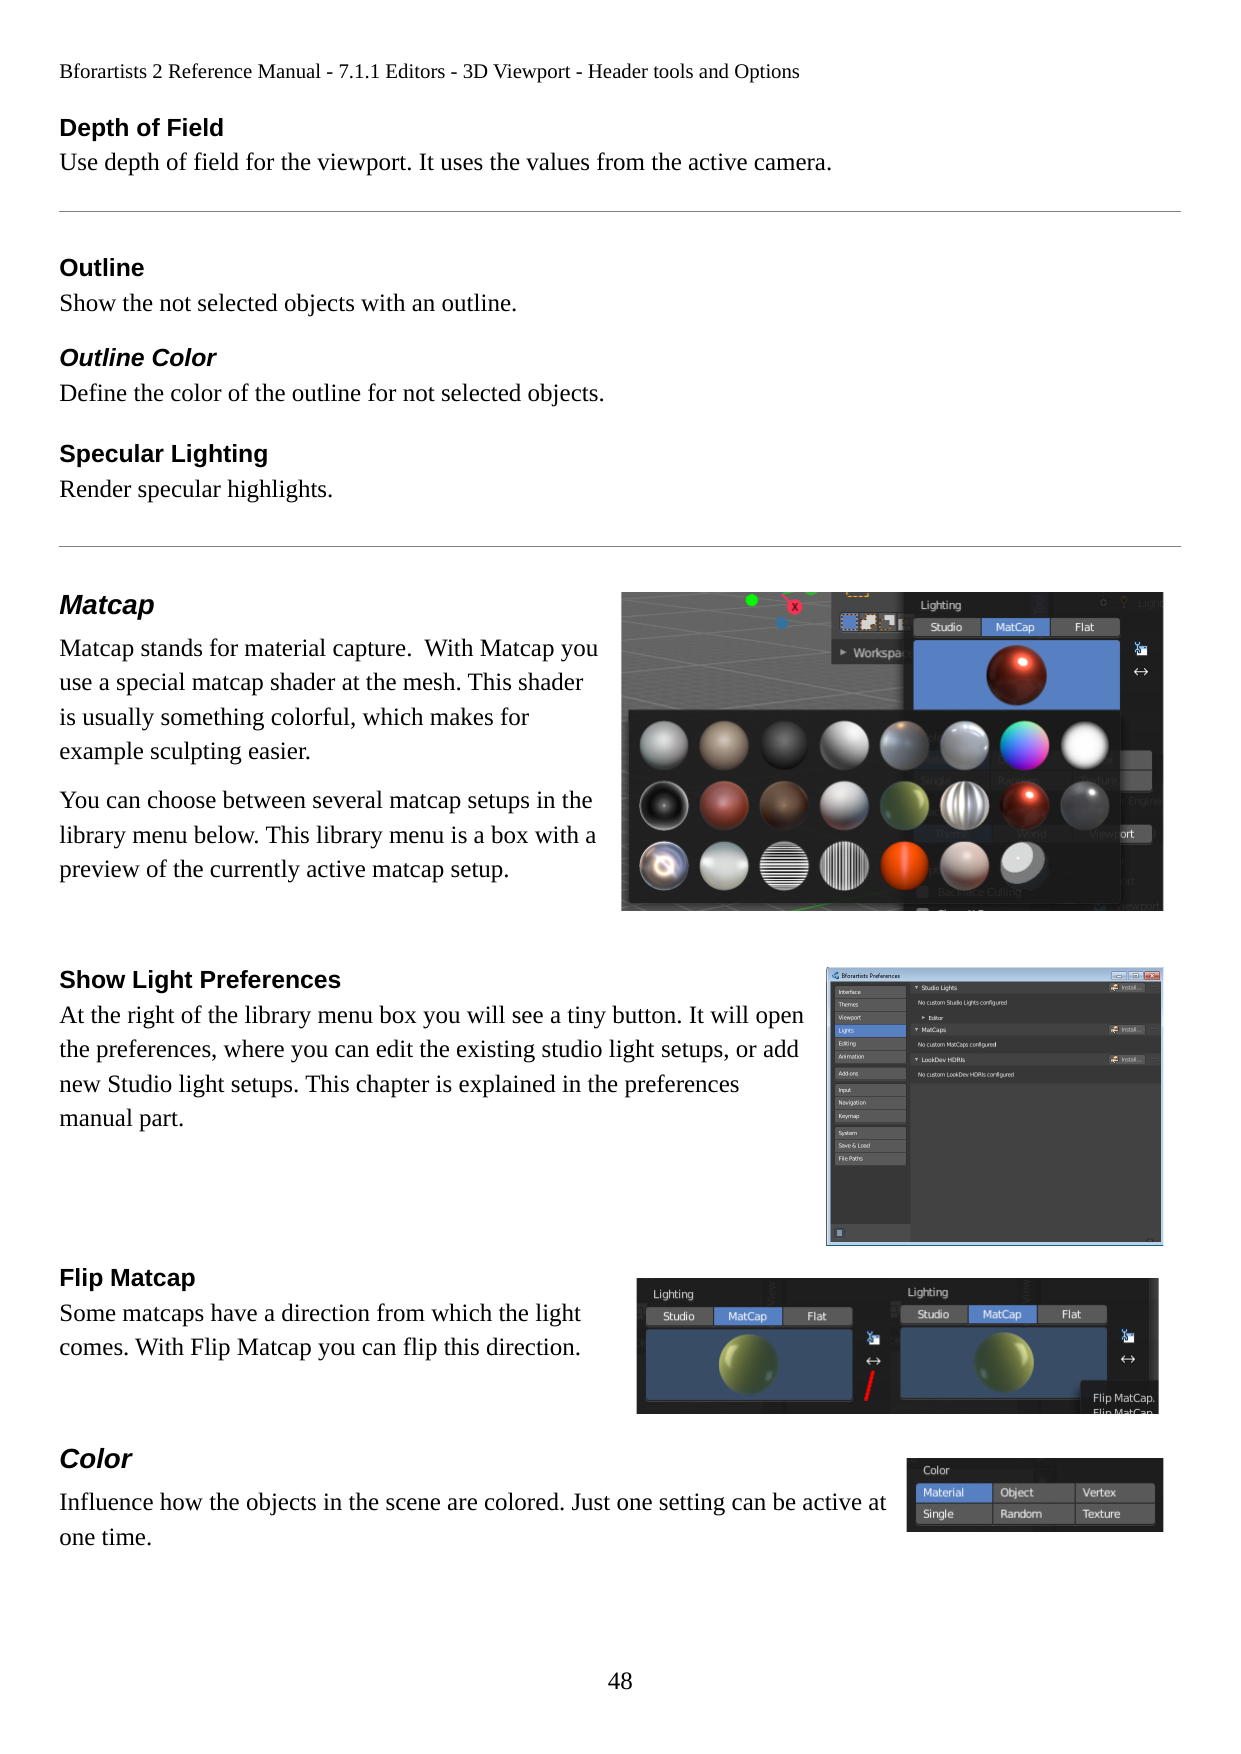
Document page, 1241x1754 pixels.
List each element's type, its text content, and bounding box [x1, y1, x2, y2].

subtitle Outline Color [59, 343, 1181, 372]
subtitle Specular Lighting [59, 439, 1181, 468]
subtitle Flip Matcap [59, 1263, 1181, 1291]
subtitle Outline [59, 253, 1181, 282]
text At the right of the library menu box you will see a tiny button. It will open the preferences, where you can edit the existing studio light setups, or add new Studio light setups. This chapter is explained in the preferences manual part. [59, 1000, 826, 1132]
text Some matcaps have a direction from which the light comes. With Flip Matcap you can flip this direction. [59, 1298, 636, 1361]
picture [906, 1458, 1164, 1532]
text Show the not selected objects with an outline. [59, 288, 1181, 317]
subtitle Matcap [59, 588, 1181, 620]
text You can choose between several matcap setups in the library menu below. This library menu is a box with a preview of the currently active matcap setup. [59, 785, 621, 883]
text Render specular highlights. [59, 474, 1181, 503]
picture [636, 1278, 1159, 1414]
subtitle Depth of Field [59, 113, 1181, 141]
text Matcap stands for material capture. With Matcap you use a special matcap shader at the mesh. This shader is usually something colorful, which makes for example sculpting easier. [59, 633, 621, 765]
picture [621, 592, 1164, 911]
subtitle Color [59, 1443, 1181, 1475]
text Use depth of field for the viewport. It uses the values from the active camera. [59, 147, 1181, 176]
subtitle Show Light Preferences [59, 965, 1181, 993]
picture [826, 967, 1164, 1246]
text Influence how the objects in the scene are colored. Just one setting can be active at one time. [59, 1532, 1181, 1550]
text Define the color of the outline for not selected objects. [59, 378, 1181, 407]
